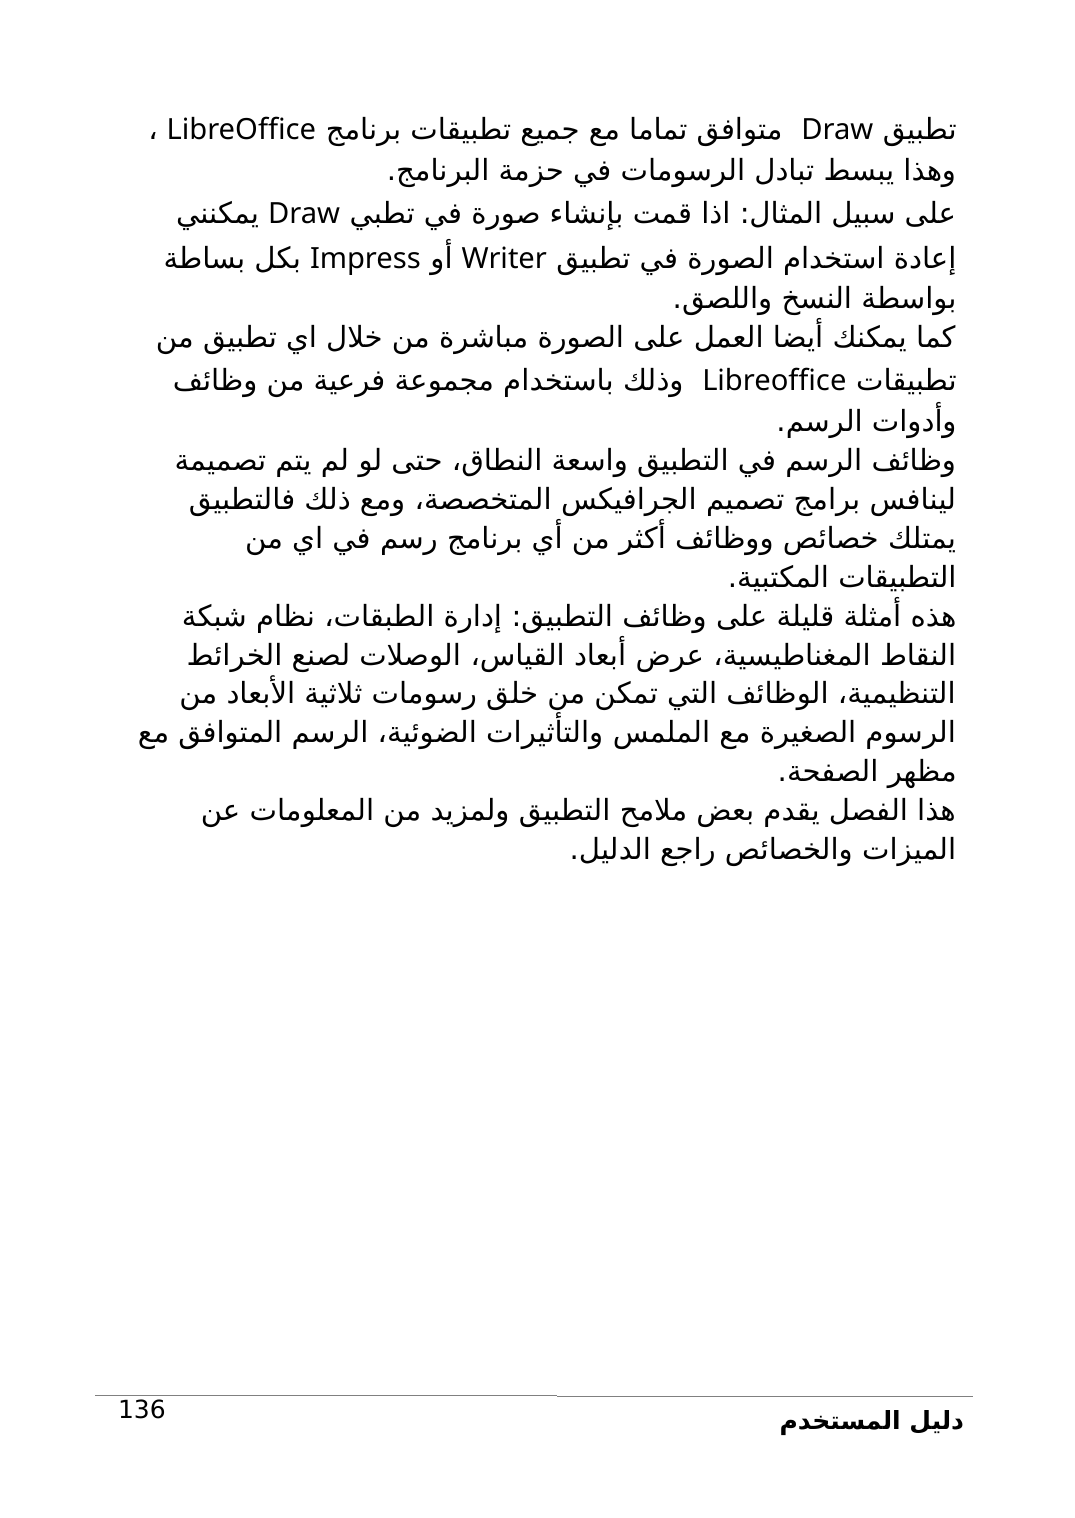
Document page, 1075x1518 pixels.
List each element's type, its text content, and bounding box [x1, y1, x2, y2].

text كما يمكنك أيضا العمل على الصورة مباشرة من خلال اي تطبيق من تطبيقات Libreoffice وذلك باستخدام مجموعة فرعية من وظائف وأدوات الرسم. [118, 321, 957, 438]
text وظائف الرسم في التطبيق واسعة النطاق، حتى لو لم يتم تصميمة لينافس برامج تصميم الجرافيكس المتخصصة، ومع ذلك فالتطبيق يمتلك خصائص ووظائف أكثر من أي برنامج رسم في اي من التطبيقات المكتبية. [118, 443, 957, 594]
text تطبيق Draw متوافق تماما مع جميع تطبيقات برنامج LibreOffice ، وهذا يبسط تبادل الرسومات في حزمة البرنامج. [118, 108, 957, 187]
text على سبيل المثال: اذا قمت بإنشاء صورة في تطبي Draw يمكنني إعادة استخدام الصورة في تطبيق Writer أو Impress بكل بساطة بواسطة النسخ واللصق. [118, 192, 957, 316]
text هذه أمثلة قليلة على وظائف التطبيق: إدارة الطبقات، نظام شبكة النقاط المغناطيسية، عرض أبعاد القياس، الوصلات لصنع الخرائط التنظيمية، الوظائف التي تمكن من خلق رسومات ثلاثية الأبعاد من الرسوم الصغيرة مع الملمس والتأثيرات الضوئية، الرسم المتوافق مع مظهر الصفحة. [118, 599, 957, 789]
text هذا الفصل يقدم بعض ملامح التطبيق ولمزيد من المعلومات عن الميزات والخصائص راجع الدليل. [118, 794, 957, 867]
